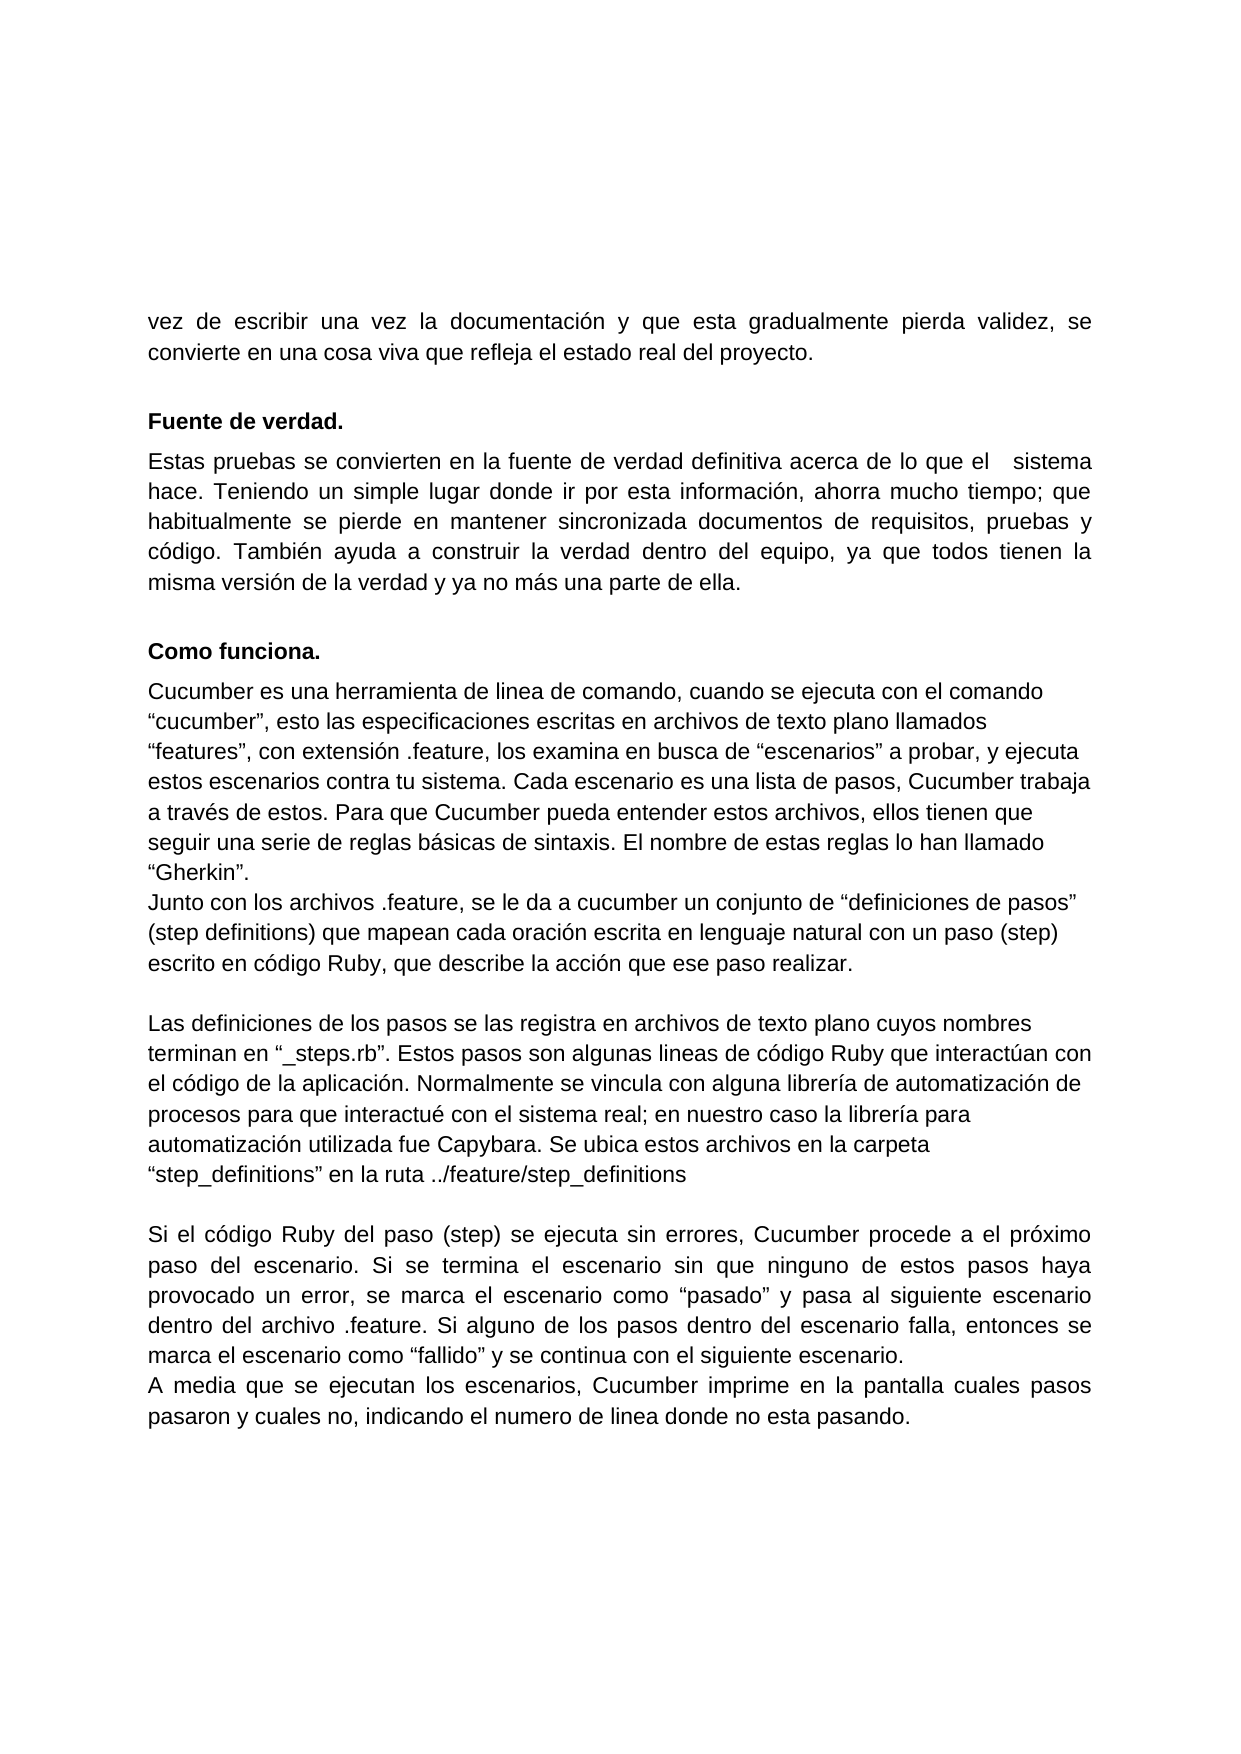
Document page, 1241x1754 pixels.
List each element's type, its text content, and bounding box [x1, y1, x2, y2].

text Como funciona. [148, 638, 1093, 664]
text Cucumber es una herramienta de linea de comando, cuando se ejecuta con el comando “cucumber”, esto las especificaciones escritas en archivos de texto plano llamados “features”, con extensión .feature, los examina en busca de “escenarios” a probar, y ejecuta estos escenarios contra tu sistema. Cada escenario es una lista de pasos, Cucumber trabaja a través de estos. Para que Cucumber pueda entender estos archivos, ellos tienen que seguir una serie de reglas básicas de sintaxis. El nombre de estas reglas lo han llamado “Gherkin”. [148, 678, 1093, 885]
text Fuente de verdad. [148, 408, 1093, 434]
text A media que se ejecutan los escenarios, Cucumber imprime en la pantalla cuales pasos pasaron y cuales no, indicando el numero de linea donde no esta pasando. [148, 1372, 1093, 1429]
text vez de escribir una vez la documentación y que esta gradualmente pierda validez, se convierte en una cosa viva que refleja el estado real del proyecto. [148, 308, 1093, 365]
text Las definiciones de los pasos se las registra en archivos de texto plano cuyos nombres terminan en “_steps.rb”. Estos pasos son algunas lineas de código Ruby que interactúan con el código de la aplicación. Normalmente se vincula con alguna librería de automatización de procesos para que interactué con el sistema real; en nuestro caso la librería para automatización utilizada fue Capybara. Se ubica estos archivos en la carpeta “step_definitions” en la ruta ../feature/step_definitions [148, 1010, 1093, 1187]
text Junto con los archivos .feature, se le da a cucumber un conjunto de “definiciones de pasos” (step definitions) que mapean cada oración escrita en lenguaje natural con un paso (step) escrito en código Ruby, que describe la acción que ese paso realizar. [148, 889, 1093, 976]
text Estas pruebas se convierten en la fuente de verdad definitiva acerca de lo que el sistema hace. Teniendo un simple lugar donde ir por esta información, ahorra mucho tiempo; que habitualmente se pierde en mantener sincronizada documentos de requisitos, pruebas y código. También ayuda a construir la verdad dentro del equipo, ya que todos tienen la misma versión de la verdad y ya no más una parte de ella. [148, 448, 1093, 595]
text Si el código Ruby del paso (step) se ejecuta sin errores, Cucumber procede a el próximo paso del escenario. Si se termina el escenario sin que ninguno de estos pasos haya provocado un error, se marca el escenario como “pasado” y pasa al siguiente escenario dentro del archivo .feature. Si alguno de los pasos dentro del escenario falla, entonces se marca el escenario como “fallido” y se continua con el siguiente escenario. [148, 1221, 1093, 1369]
